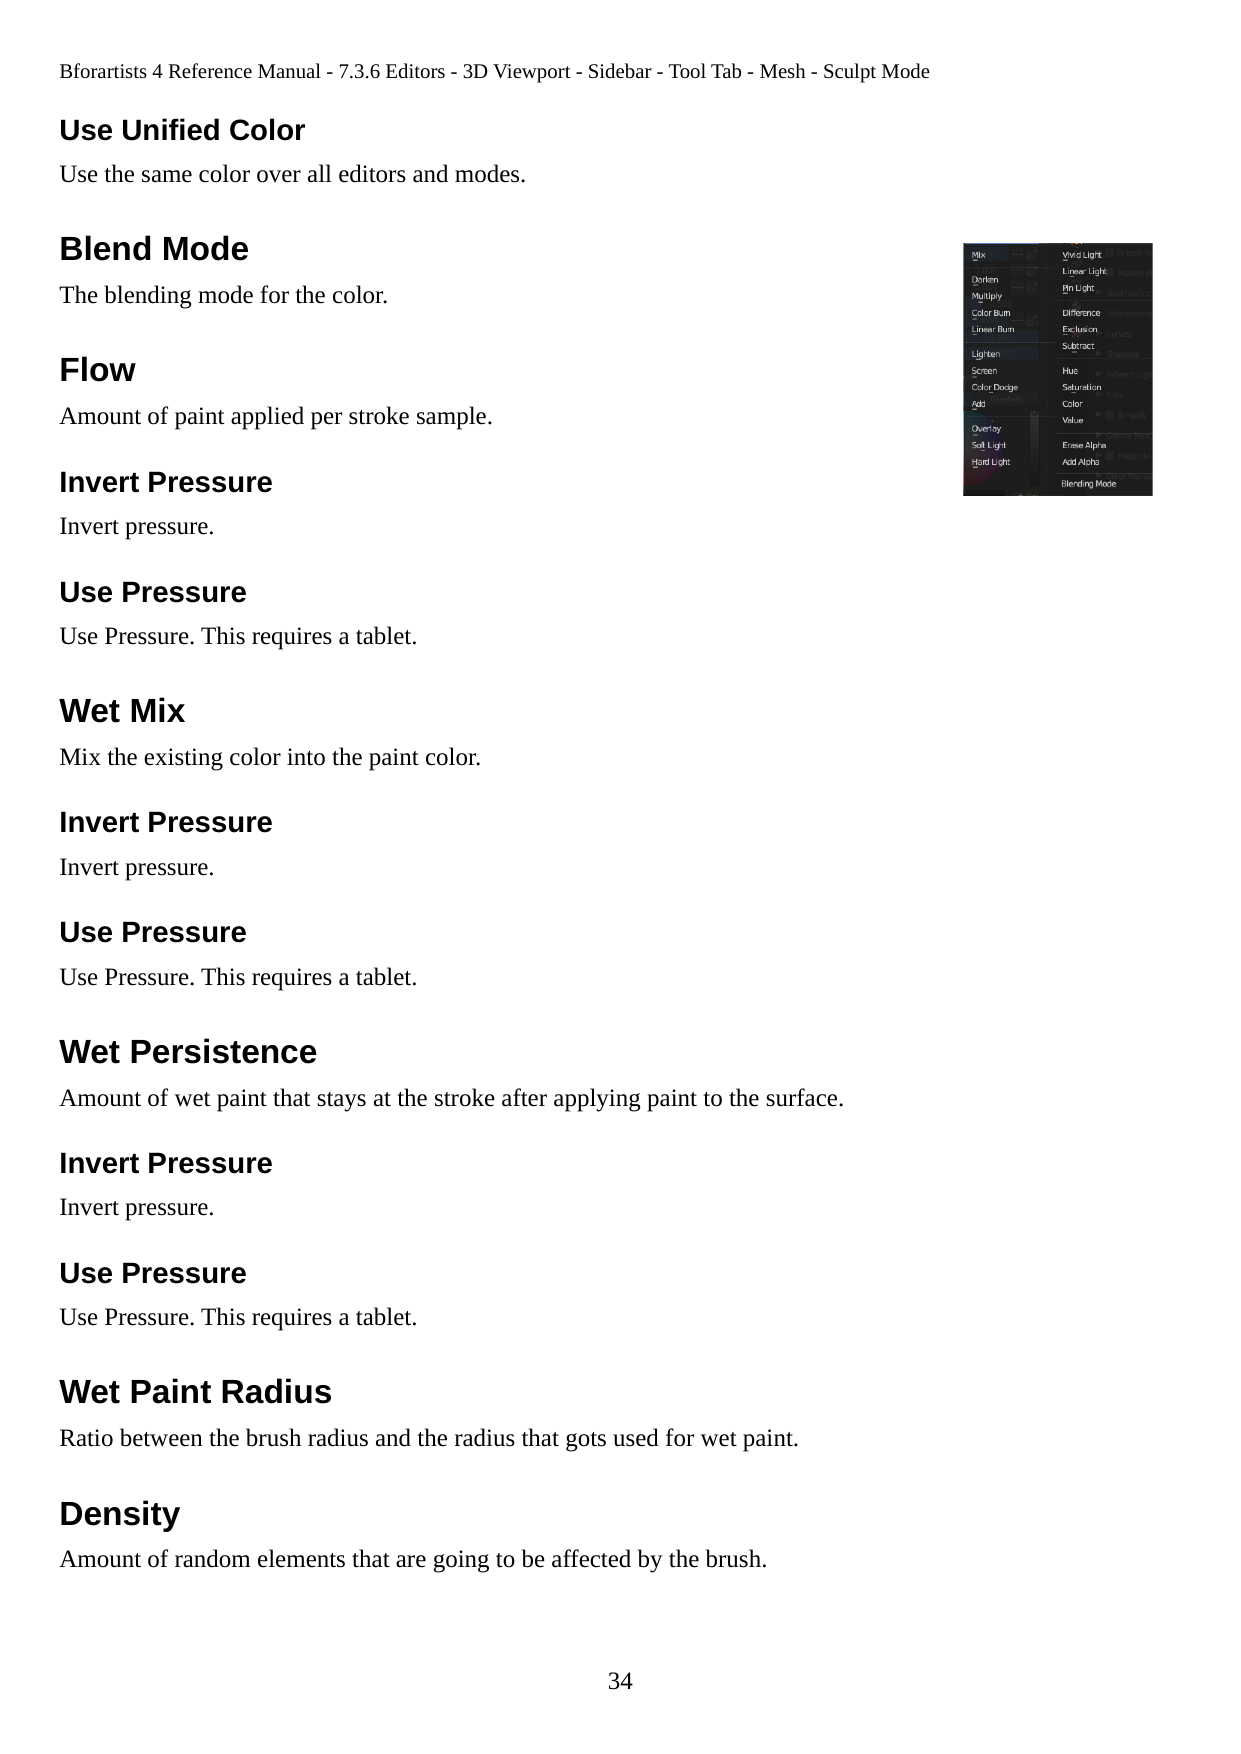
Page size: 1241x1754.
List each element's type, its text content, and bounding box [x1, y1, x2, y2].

subtitle Invert Pressure [59, 1146, 1181, 1180]
subtitle Flow [59, 350, 963, 388]
subtitle Use Pressure [59, 1256, 1181, 1290]
subtitle Blend Mode [59, 229, 1181, 267]
text Mix the existing color into the paint color. [59, 742, 1181, 771]
text Use Pressure. This requires a tablet. [59, 621, 1181, 649]
text Invert pressure. [59, 511, 1181, 539]
subtitle Invert Pressure [59, 464, 1181, 498]
subtitle Density [59, 1493, 1181, 1532]
picture [963, 243, 1153, 496]
subtitle Invert Pressure [59, 805, 1181, 839]
subtitle [1153, 350, 1181, 388]
subtitle Use Pressure [59, 915, 1181, 949]
text Amount of paint applied per stroke sample. [59, 401, 963, 430]
text Invert pressure. [59, 852, 1181, 880]
subtitle Wet Mix [59, 691, 1181, 729]
text [1153, 280, 1181, 309]
subtitle Wet Persistence [59, 1031, 1181, 1070]
subtitle Use Pressure [59, 574, 1181, 608]
subtitle Wet Paint Radius [59, 1372, 1181, 1411]
text Invert pressure. [59, 1192, 1181, 1221]
text Amount of wet paint that stays at the stroke after applying paint to the surface. [59, 1083, 1181, 1111]
text Use the same color over all editors and modes. [59, 159, 1181, 188]
subtitle Use Unified Color [59, 113, 1181, 146]
text The blending mode for the color. [59, 280, 963, 309]
text Use Pressure. This requires a tablet. [59, 1302, 1181, 1331]
text Use Pressure. This requires a tablet. [59, 962, 1181, 990]
text Amount of random elements that are going to be affected by the brush. [59, 1544, 1181, 1573]
text Ratio between the brush radius and the radius that gots used for wet paint. [59, 1423, 1181, 1452]
